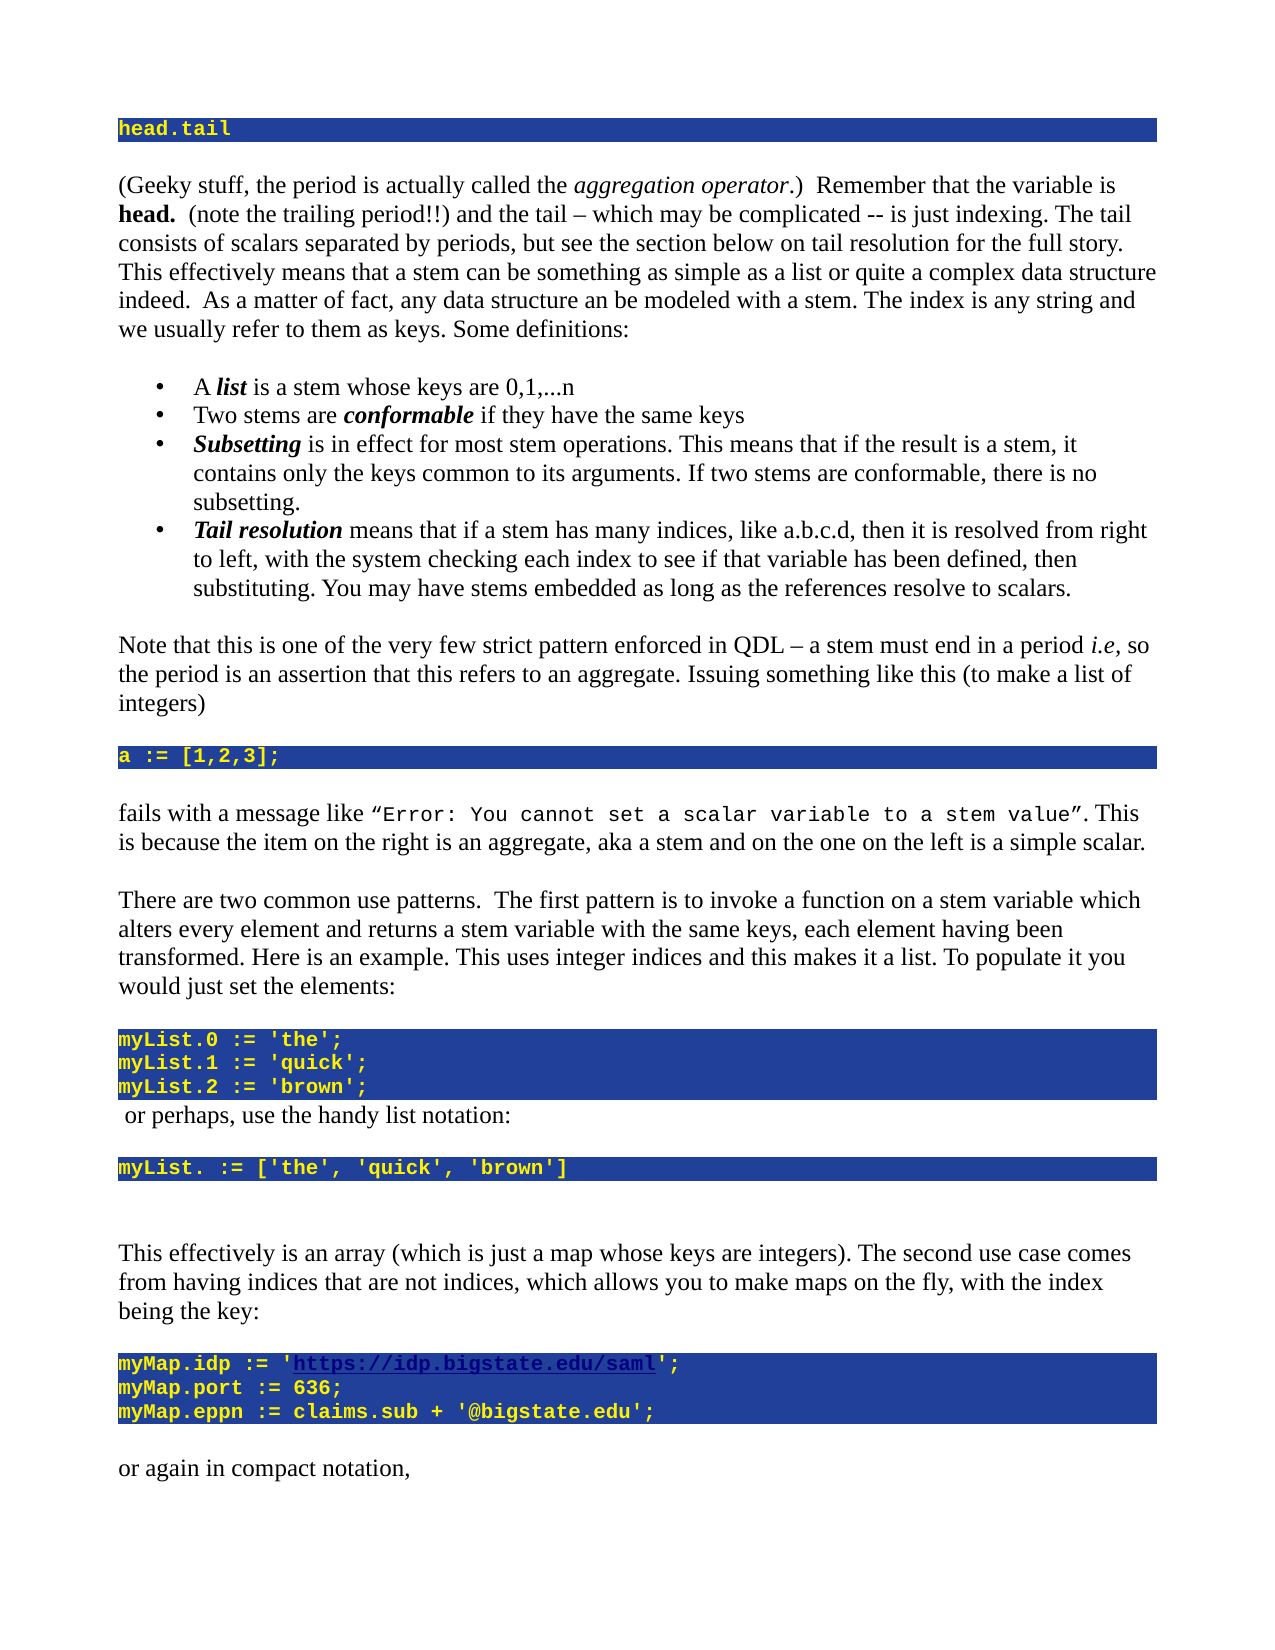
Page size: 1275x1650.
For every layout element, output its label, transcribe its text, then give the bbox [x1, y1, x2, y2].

list A list is a stem whose keys are 0,1,...n [156, 372, 1157, 401]
text myMap.port := 636; [118, 1377, 1157, 1401]
list Two stems are conformable if they have the same keys [156, 401, 1157, 429]
list Subsetting is in effect for most stem operations. This means that if the result is a stem, it contains only the keys common to its arguments. If two stems are conformable, there is no subsetting. [156, 429, 1157, 516]
list Tail resolution means that if a stem has many indices, like a.b.c.d, then it is resolved from right to left, with the system checking each index to see if that variable has been defined, then substituting. You may have stems embedded as long as the references resolve to scalars. [156, 516, 1157, 602]
text myList.0 := 'the'; [118, 1029, 1157, 1052]
text a := [1,2,3]; [118, 746, 1157, 769]
text myMap.idp := 'https://idp.bigstate.edu/saml'; [118, 1353, 1157, 1377]
text myList. := ['the', 'quick', 'brown'] [118, 1157, 1157, 1181]
text Note that this is one of the very few strict pattern enforced in QDL – a stem must end in a period i.e, so the period is an assertion that this refers to an aggregate. Issuing something like this (to make a list of integers) [118, 631, 1157, 717]
text head.tail [118, 118, 1157, 142]
text myList.2 := 'brown'; [118, 1076, 1157, 1100]
text or again in compact notation, [118, 1424, 1157, 1482]
text fails with a message like “Error: You cannot set a scalar variable to a stem value”. This is because the item on the right is an aggregate, aka a stem and on the one on the left is a simple scalar. [118, 798, 1157, 856]
text myList.1 := 'quick'; [118, 1052, 1157, 1076]
text There are two common use patterns. The first pattern is to invoke a function on a stem variable which alters every element and returns a stem variable with the same keys, each element having been transformed. Here is an example. This uses integer indices and this makes it a list. To populate it you would just set the elements: [118, 885, 1157, 1000]
text myMap.eppn := claims.sub + '@bigstate.edu'; [118, 1401, 1157, 1424]
text or perhaps, use the handy list notation: [118, 1100, 1157, 1128]
text (Geeky stuff, the period is actually called the aggregation operator.) Remember that the variable is head. (note the trailing period!!) and the tail – which may be complicated -- is just indexing. The tail consists of scalars separated by periods, but see the section below on tail resolution for the full story. This effectively means that a stem can be something as simple as a list or quite a complex data structure indeed. As a matter of fact, any data structure an be modeled with a stem. The index is any string and we usually refer to them as keys. Some definitions: [118, 142, 1157, 372]
text This effectively is an array (which is just a map whose keys are integers). The second use case comes from having indices that are not indices, which allows you to make maps on the fly, with the index being the key: [118, 1209, 1157, 1324]
